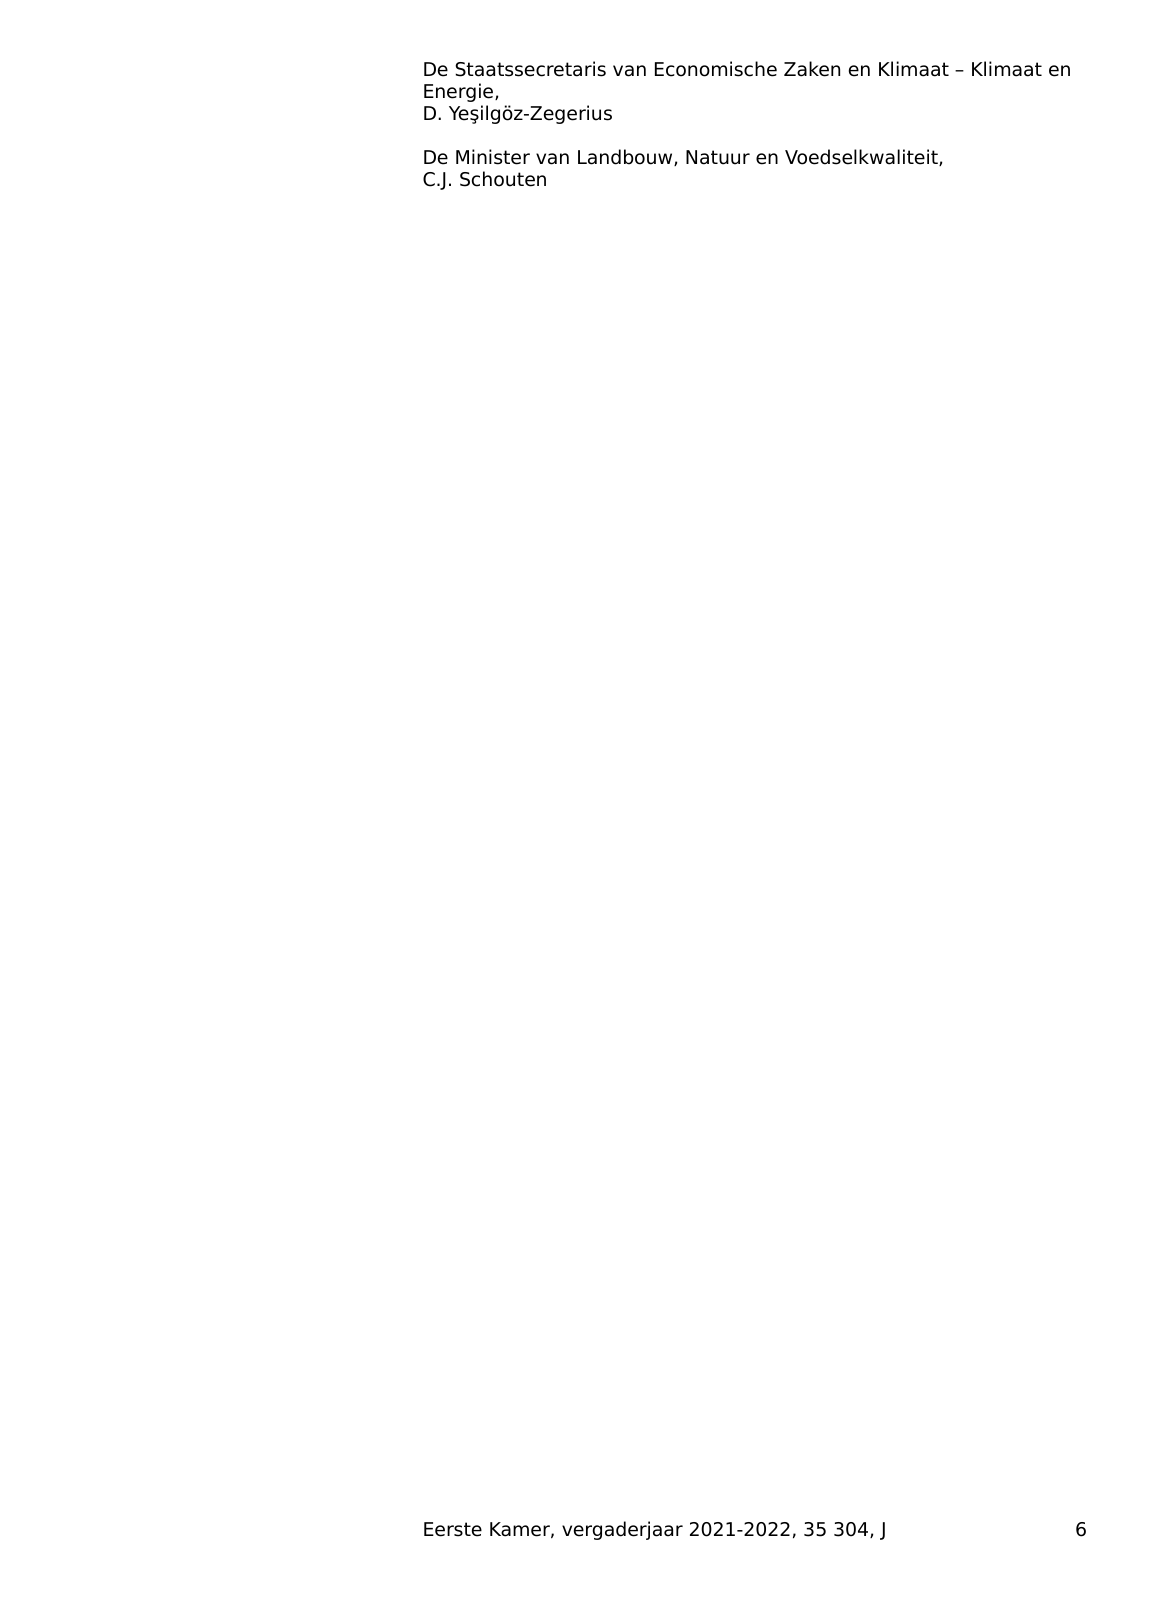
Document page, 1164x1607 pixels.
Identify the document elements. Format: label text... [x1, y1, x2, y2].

text De Staatssecretaris van Economische Zaken en Klimaat – Klimaat en Energie, D. Yeşilgöz-Zegerius [422, 59, 1087, 125]
text De Minister van Landbouw, Natuur en Voedselkwaliteit, C.J. Schouten [422, 147, 1087, 191]
